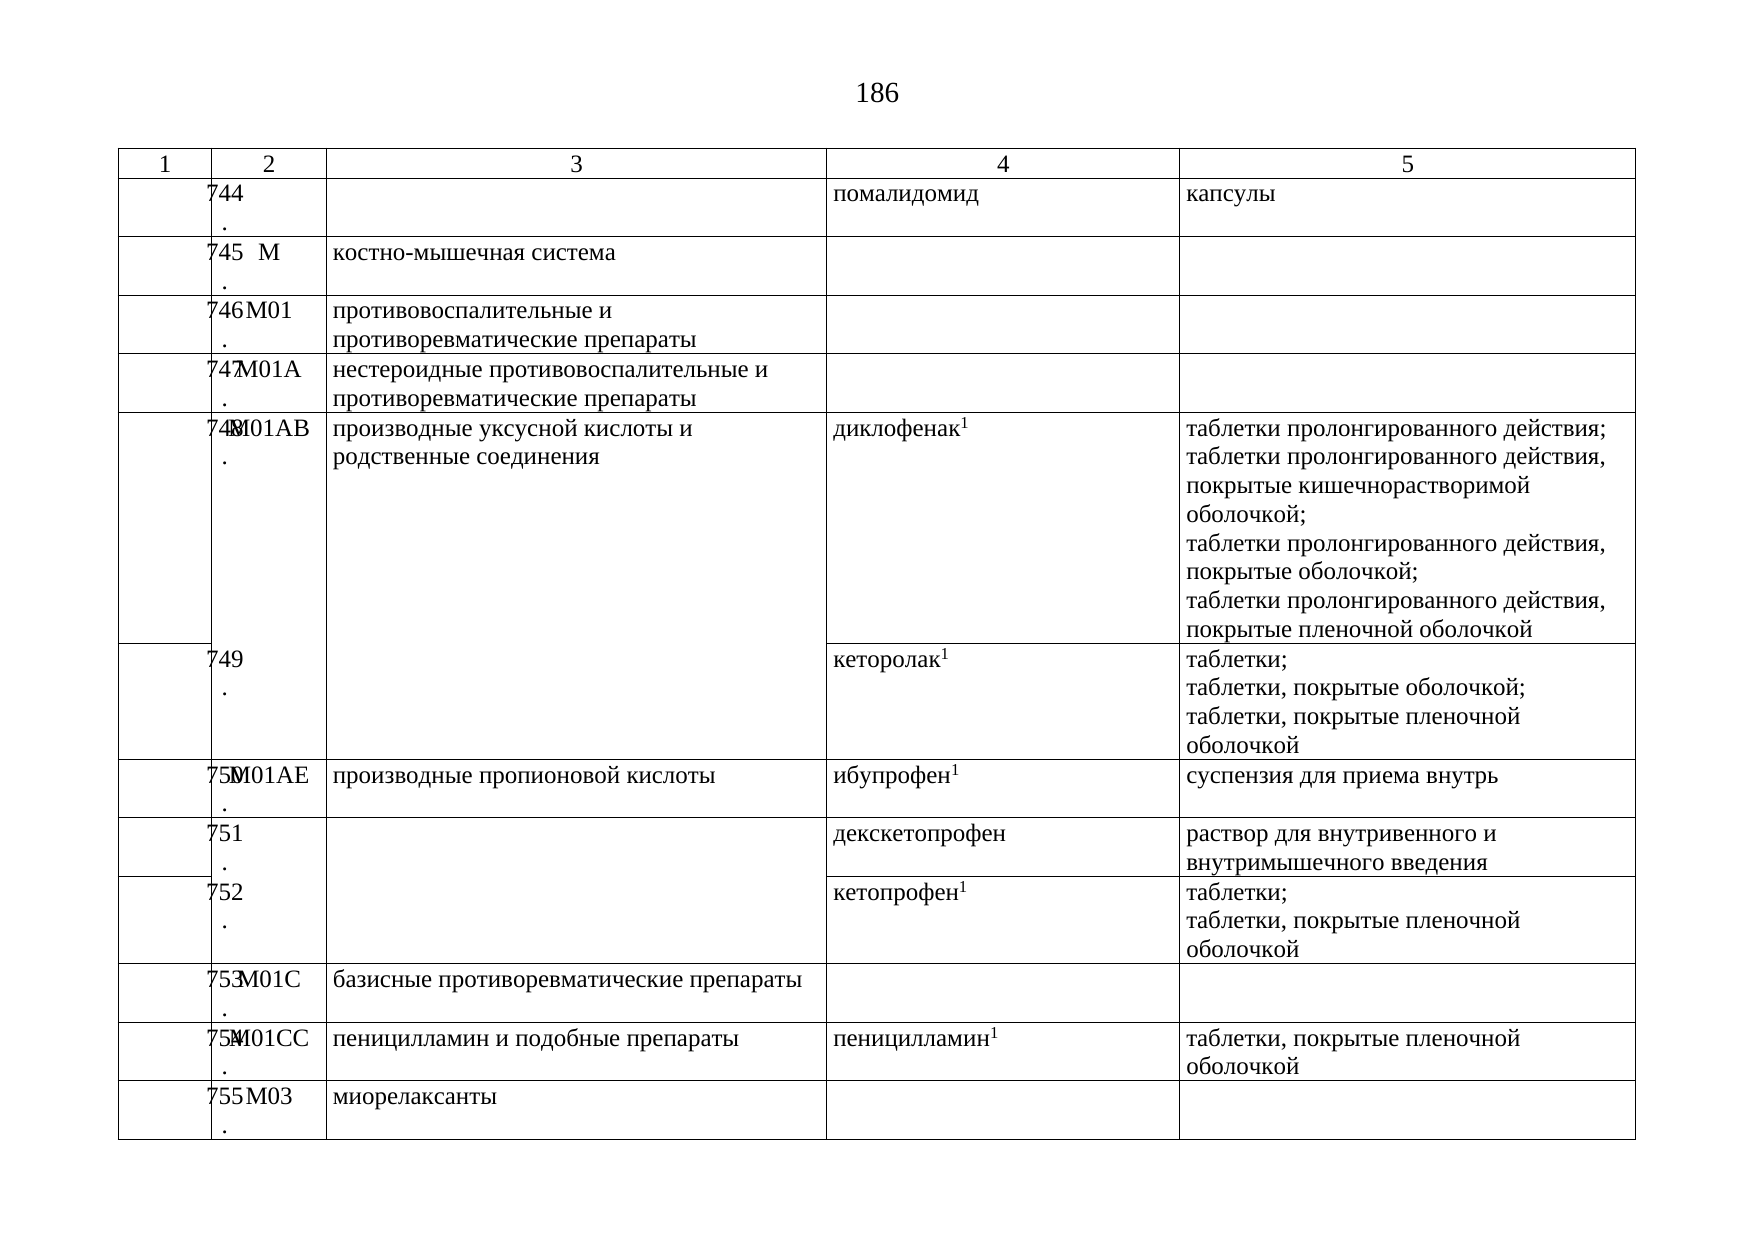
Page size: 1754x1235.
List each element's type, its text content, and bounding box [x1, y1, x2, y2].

table_cell противовоспалительные и противоревматические препараты [327, 296, 826, 353]
table_cell M01A [212, 354, 326, 412]
table_cell [327, 643, 826, 759]
table_cell M01AE [212, 760, 326, 817]
table_cell [827, 237, 1179, 294]
table_cell нестероидные противовоспалительные и противоревматические препараты [327, 354, 826, 412]
table_cell [827, 354, 1179, 412]
table_cell [1180, 237, 1635, 294]
table_header 1 [119, 149, 211, 177]
table_cell [119, 354, 211, 412]
table_cell таблетки пролонгированного действия; таблетки пролонгированного действия, покрытые кишечнорастворимой оболочкой; таблетки пролонгированного действия, покрытые оболочкой; таблетки пролонгированного действия, покрытые пленочной оболочкой [1180, 413, 1635, 643]
table_cell капсулы [1180, 179, 1635, 236]
table_cell [119, 877, 211, 963]
table_cell [1180, 296, 1635, 353]
table_cell кетопрофен1 [827, 877, 1179, 963]
table_cell таблетки; таблетки, покрытые оболочкой; таблетки, покрытые пленочной оболочкой [1180, 644, 1635, 759]
table_cell пеницилламин и подобные препараты [327, 1023, 826, 1080]
table_cell декскетопрофен [827, 818, 1179, 876]
table_cell [827, 296, 1179, 353]
table_cell [1180, 964, 1635, 1022]
table_cell [1180, 1081, 1635, 1139]
table_cell базисные противоревматические препараты [327, 964, 826, 1022]
table_cell таблетки, покрытые пленочной оболочкой [1180, 1023, 1635, 1080]
table_cell миорелаксанты [327, 1081, 826, 1139]
table_cell диклофенак1 [827, 413, 1179, 643]
table_cell M01C [212, 964, 326, 1022]
table_cell [327, 179, 826, 236]
table_cell M01 [212, 296, 326, 353]
table_cell [119, 964, 211, 1022]
table_header 5 [1180, 149, 1635, 177]
table_cell [119, 296, 211, 353]
table_cell [119, 818, 211, 876]
table_header 4 [827, 149, 1179, 177]
table_cell [1180, 354, 1635, 412]
table_cell [119, 413, 211, 643]
table_cell раствор для внутривенного и внутримышечного введения [1180, 818, 1635, 876]
table_cell [827, 1081, 1179, 1139]
table_cell M01AB [212, 413, 326, 643]
table_cell [119, 1023, 211, 1080]
table_cell M01CC [212, 1023, 326, 1080]
table_cell [212, 643, 326, 759]
table_cell [212, 179, 326, 236]
table_cell производные пропионовой кислоты [327, 760, 826, 817]
table_cell помалидомид [827, 179, 1179, 236]
table_cell M [212, 237, 326, 294]
table_cell костно-мышечная система [327, 237, 826, 294]
table_cell суспензия для приема внутрь [1180, 760, 1635, 817]
table_cell [119, 1081, 211, 1139]
table_header 2 [212, 149, 326, 177]
table_cell пеницилламин1 [827, 1023, 1179, 1080]
table_cell [827, 964, 1179, 1022]
table_cell [212, 876, 326, 963]
table_cell [212, 818, 326, 876]
table_cell производные уксусной кислоты и родственные соединения [327, 413, 826, 643]
table_cell кеторолак1 [827, 644, 1179, 759]
table_cell [119, 760, 211, 817]
table_cell M03 [212, 1081, 326, 1139]
table_cell [327, 876, 826, 963]
table_header 3 [327, 149, 826, 177]
table_cell таблетки; таблетки, покрытые пленочной оболочкой [1180, 877, 1635, 963]
table_cell [119, 179, 211, 236]
table_cell [119, 237, 211, 294]
table_cell [119, 644, 211, 759]
table_cell [327, 818, 826, 876]
table_cell ибупрофен1 [827, 760, 1179, 817]
